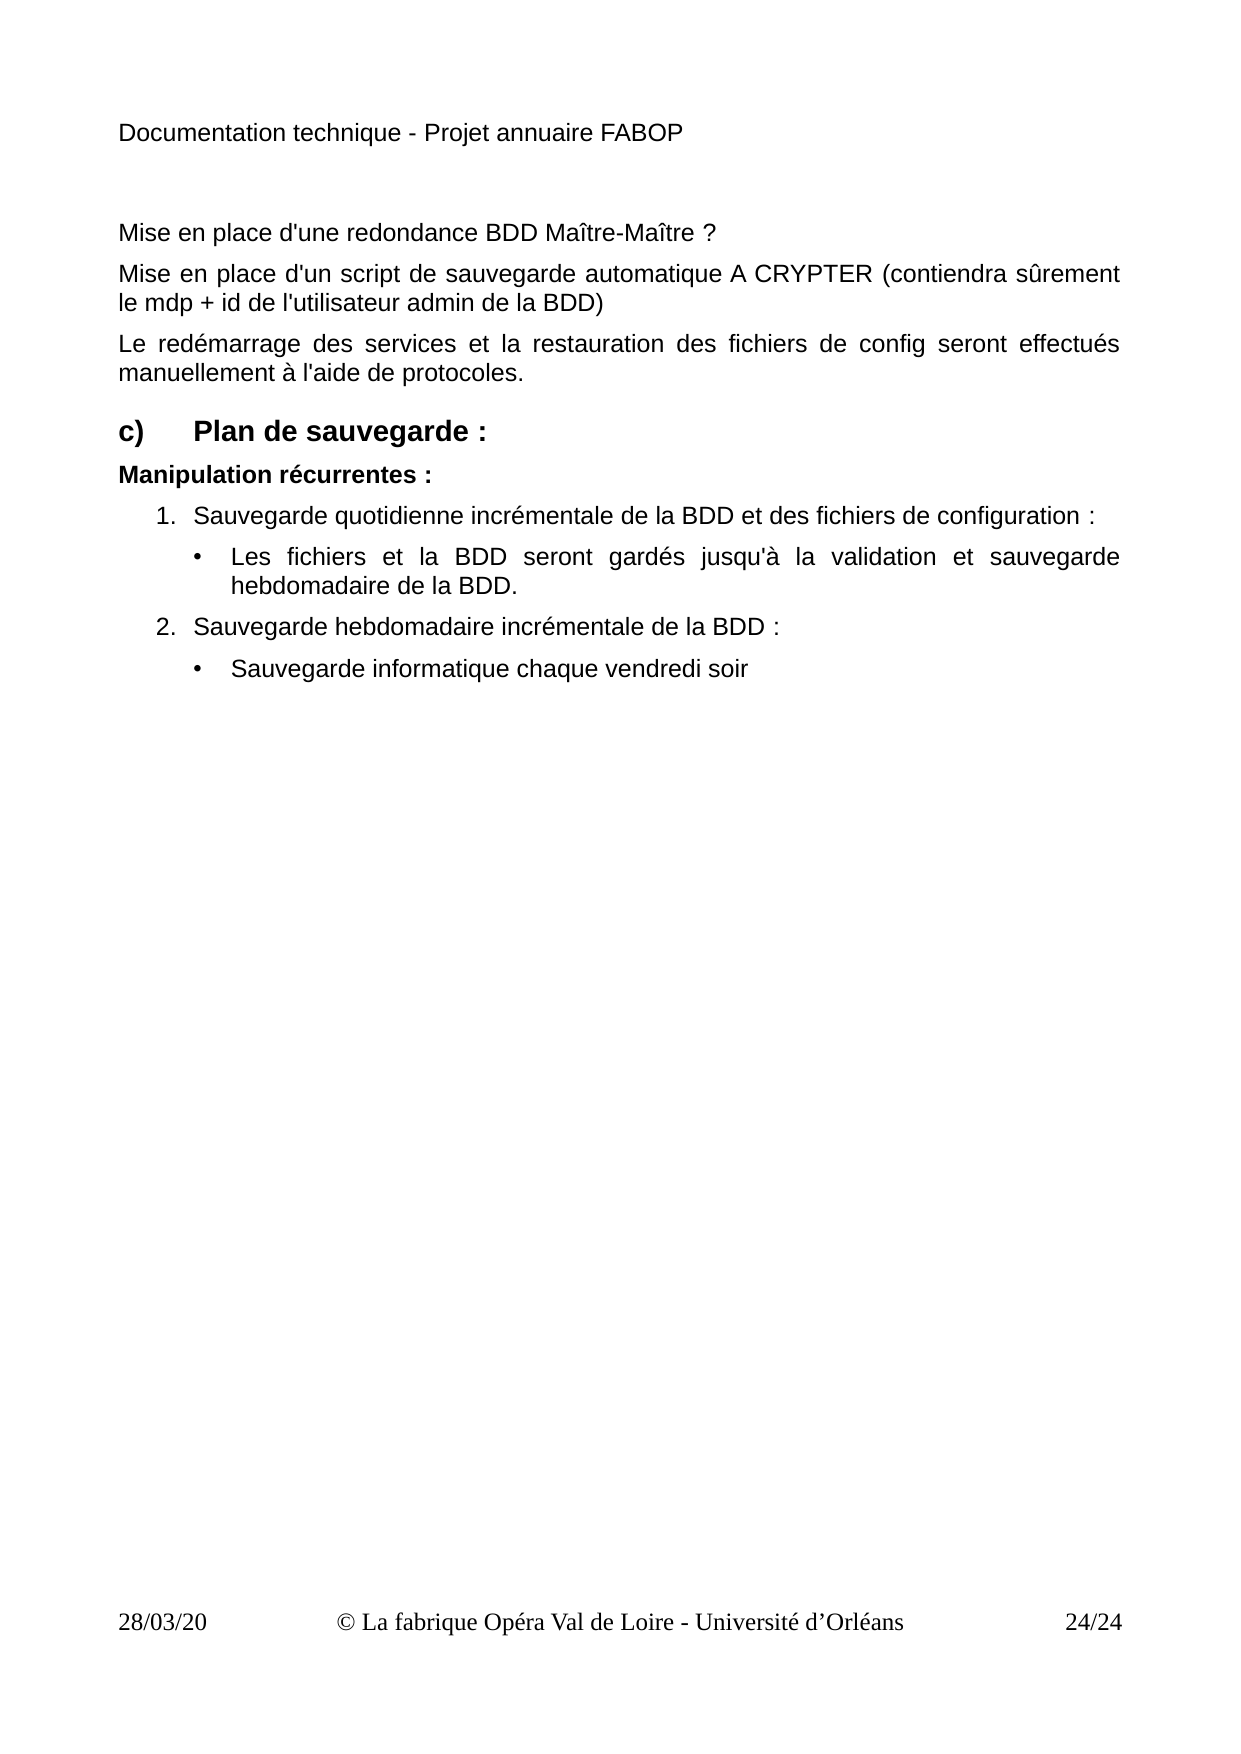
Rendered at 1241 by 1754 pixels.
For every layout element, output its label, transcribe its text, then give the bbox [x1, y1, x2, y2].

text Mise en place d'une redondance BDD Maître-Maître ? [118, 218, 1122, 246]
text Mise en place d'un script de sauvegarde automatique A CRYPTER (contiendra sûrement le mdp + id de l'utilisateur admin de la BDD) [118, 259, 1122, 316]
text Manipulation récurrentes : [118, 460, 1122, 488]
subtitle Plan de sauvegarde : [118, 413, 1122, 447]
list Sauvegarde informatique chaque vendredi soir [193, 653, 1122, 682]
list Les fichiers et la BDD seront gardés jusqu'à la validation et sauvegarde hebdomadaire de la BDD. [193, 542, 1122, 600]
text Le redémarrage des services et la restauration des fichiers de config seront effectués manuellement à l'aide de protocoles. [118, 329, 1122, 386]
list Sauvegarde quotidienne incrémentale de la BDD et des fichiers de configuration : [156, 501, 1122, 530]
list Sauvegarde hebdomadaire incrémentale de la BDD : [156, 612, 1122, 641]
